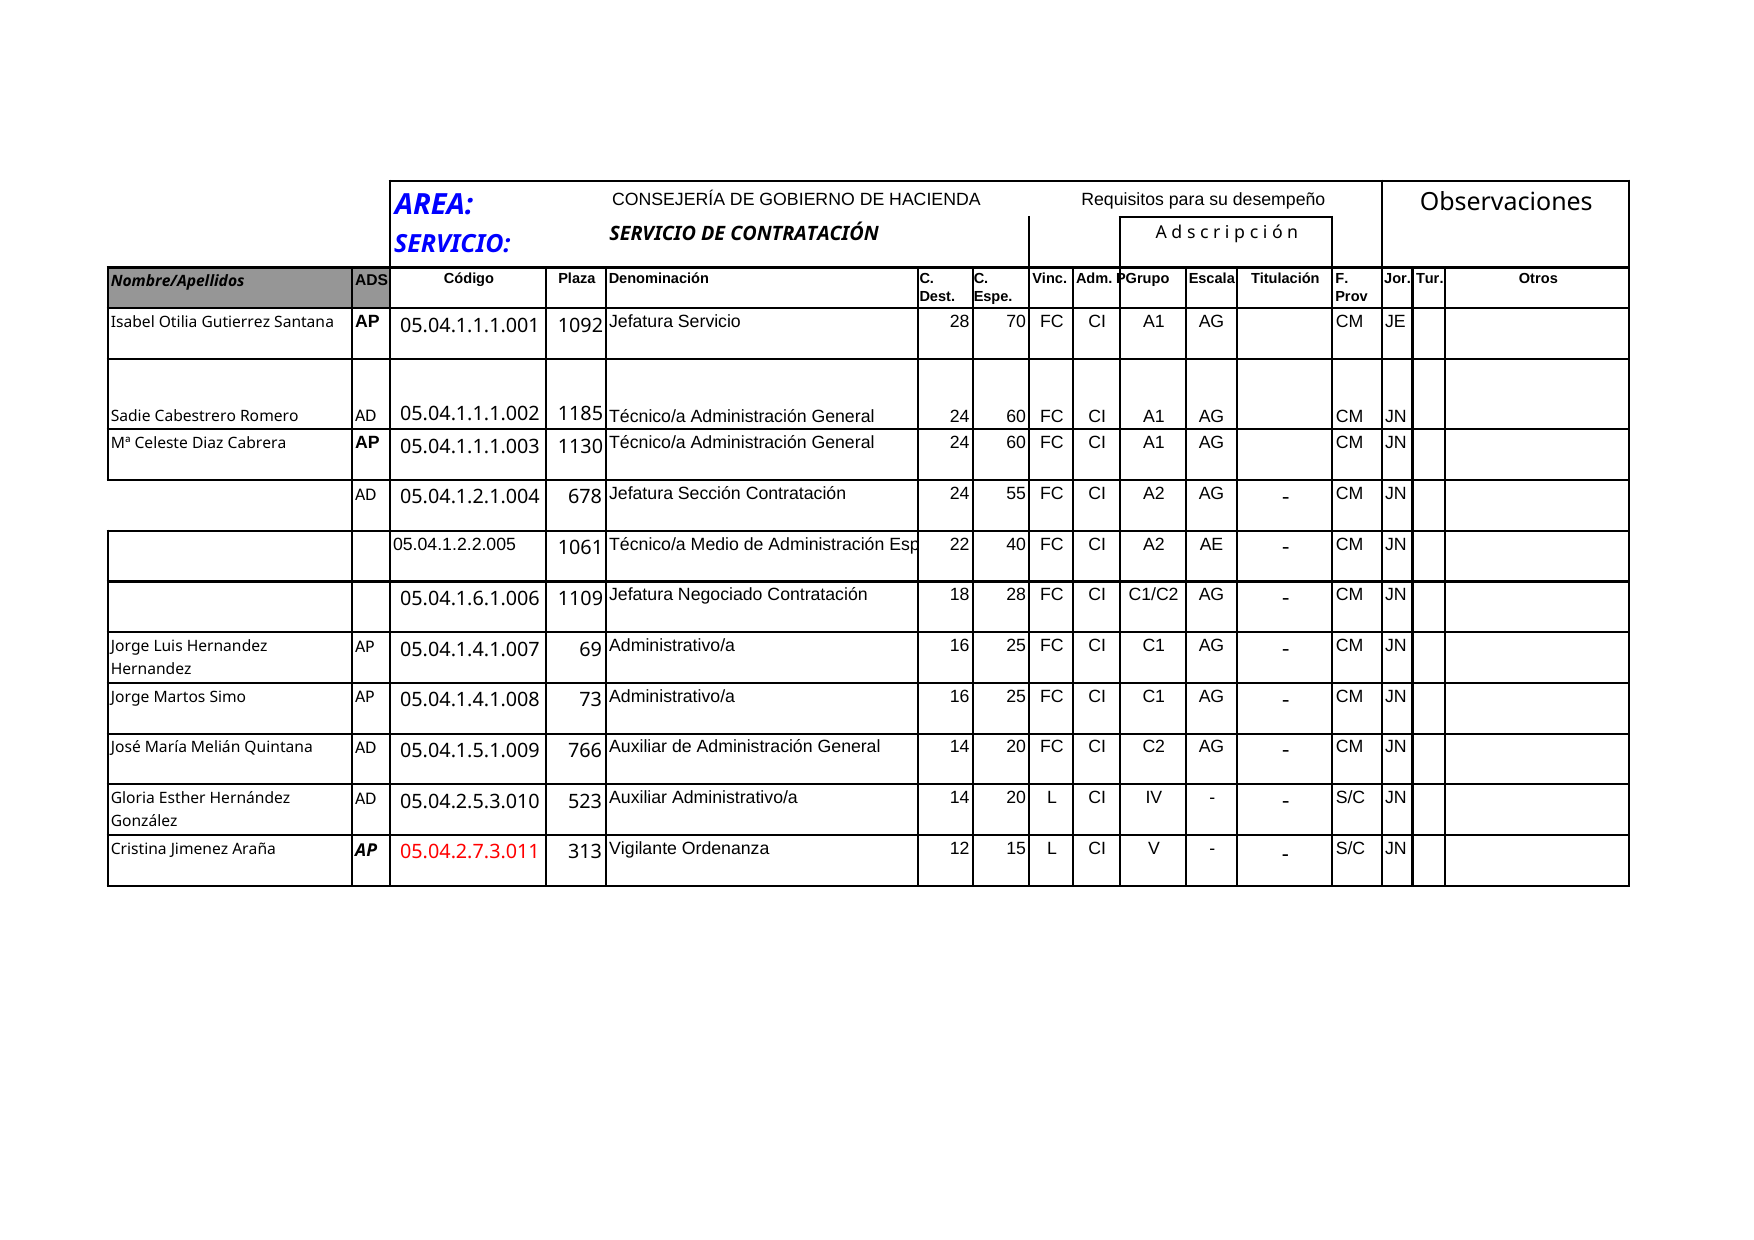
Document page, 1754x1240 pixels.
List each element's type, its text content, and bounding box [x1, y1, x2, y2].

table_cell Mª Celeste Diaz Cabrera [109, 430, 351, 479]
table_cell - [1238, 532, 1331, 580]
table_cell [1446, 532, 1628, 580]
table_cell 05.04.1.5.1.009 [391, 735, 545, 783]
table_cell [1238, 309, 1331, 358]
table_cell CM [1333, 430, 1381, 479]
table_cell Tur. [1414, 269, 1444, 307]
table_cell AP [353, 836, 389, 885]
table_cell 05.04.2.7.3.011 [391, 836, 545, 885]
table_cell - [1187, 836, 1236, 885]
table_cell L [1030, 785, 1072, 834]
table_cell CI [1074, 684, 1119, 732]
table_cell [1446, 633, 1628, 682]
table_cell AG [1187, 360, 1236, 428]
table_cell AD [353, 785, 389, 834]
table_cell Adm. [1074, 269, 1119, 307]
table_cell ADS [353, 269, 389, 307]
table_cell 60 [974, 430, 1028, 479]
table_cell [1030, 216, 1119, 266]
table_cell AG [1187, 481, 1236, 529]
table_cell JN [1383, 360, 1411, 428]
table_cell CI [1074, 360, 1119, 428]
table_cell [109, 532, 351, 580]
table_cell - [1238, 735, 1331, 783]
table_cell [1414, 633, 1444, 682]
table_cell 05.04.1.2.1.004 [391, 481, 545, 529]
table_cell - [1238, 583, 1331, 631]
table_cell - [1238, 633, 1331, 682]
table_cell FC [1030, 532, 1072, 580]
table_cell 313 [547, 836, 605, 885]
table_cell Gloria Esther Hernández González [109, 785, 351, 834]
table_cell AG [1187, 430, 1236, 479]
table_cell Jefatura Sección Contratación [607, 481, 917, 529]
table_cell 678 [547, 481, 605, 529]
table_cell [1414, 583, 1444, 631]
table_cell 22 [919, 532, 972, 580]
table_cell 60 [974, 360, 1028, 428]
table_cell CM [1333, 532, 1381, 580]
table_cell CI [1074, 309, 1119, 358]
table_cell CI [1074, 735, 1119, 783]
table_cell Jor. [1383, 269, 1411, 307]
table_cell CM [1333, 360, 1381, 428]
table_cell C1/C2 [1121, 583, 1185, 631]
table_cell 1092 [547, 309, 605, 358]
table_cell CI [1074, 785, 1119, 834]
table_cell - [1238, 836, 1331, 885]
table_cell CM [1333, 735, 1381, 783]
table_cell - [1187, 785, 1236, 834]
table_cell [1414, 684, 1444, 732]
table_cell 28 [919, 309, 972, 358]
table_cell Jefatura Negociado Contratación [607, 583, 917, 631]
table_cell AG [1187, 633, 1236, 682]
table_cell Técnico/a Administración General [607, 430, 917, 479]
table_cell - [1238, 785, 1331, 834]
table_cell 15 [974, 836, 1028, 885]
table_cell 1109 [547, 583, 605, 631]
table_cell 05.04.1.4.1.007 [391, 633, 545, 682]
table_cell CI [1074, 481, 1119, 529]
table_cell FC [1030, 430, 1072, 479]
table_cell [1414, 360, 1444, 428]
table_cell 25 [974, 633, 1028, 682]
table_cell CM [1333, 684, 1381, 732]
table_cell AG [1187, 735, 1236, 783]
table_cell JN [1383, 583, 1411, 631]
table_cell F. Prov [1333, 269, 1381, 307]
table_cell CI [1074, 430, 1119, 479]
table_cell JN [1383, 633, 1411, 682]
table_cell JN [1383, 785, 1411, 834]
table_cell Administrativo/a [607, 633, 917, 682]
table_cell Sadie Cabestrero Romero [109, 360, 351, 428]
table_cell [1414, 785, 1444, 834]
table_cell AG [1187, 583, 1236, 631]
table_cell Vinc. [1030, 269, 1072, 307]
table_cell CM [1333, 309, 1381, 358]
table_cell [1446, 583, 1628, 631]
table_cell Jefatura Servicio [607, 309, 917, 358]
table_cell 24 [919, 481, 972, 529]
table_cell AP [353, 633, 389, 682]
table_cell AP [353, 430, 389, 479]
table_cell CM [1333, 481, 1381, 529]
table_cell A d s c r i p c i ó n [1121, 218, 1331, 266]
table_cell [1333, 216, 1381, 266]
table_cell 1185 [547, 360, 605, 428]
table_cell - [1238, 481, 1331, 529]
table_cell FC [1030, 633, 1072, 682]
table_cell AD [353, 735, 389, 783]
table_cell C. Dest. [919, 269, 972, 307]
table_header [352, 180, 389, 266]
table_cell [353, 583, 389, 631]
table_cell Vigilante Ordenanza [607, 836, 917, 885]
table_cell AD [353, 360, 389, 428]
table_cell FC [1030, 309, 1072, 358]
table_cell CI [1074, 583, 1119, 631]
table_cell Cristina Jimenez Araña [109, 836, 351, 885]
table_cell [1414, 735, 1444, 783]
table_cell Administrativo/a [607, 684, 917, 732]
table_cell 25 [974, 684, 1028, 732]
table_cell [1238, 360, 1331, 428]
table_cell 24 [919, 430, 972, 479]
table_cell JN [1383, 532, 1411, 580]
table_cell Isabel Otilia Gutierrez Santana [109, 309, 351, 358]
table_cell SERVICIO DE CONTRATACIÓN [546, 216, 1028, 266]
table_cell C1 [1121, 633, 1185, 682]
table_cell FC [1030, 583, 1072, 631]
table_cell JN [1383, 481, 1411, 529]
table_cell L [1030, 836, 1072, 885]
table_cell FC [1030, 684, 1072, 732]
table_cell C1 [1121, 684, 1185, 732]
table_header CONSEJERÍA DE GOBIERNO DE HACIENDA Requisitos para su desempeño [546, 182, 1381, 216]
table_cell 28 [974, 583, 1028, 631]
table_cell FC [1030, 360, 1072, 428]
table_cell [1446, 360, 1628, 428]
table_cell AD [353, 481, 389, 529]
table_header [108, 180, 352, 266]
table_cell AG [1187, 684, 1236, 732]
table_cell Código [391, 269, 545, 307]
table_cell AP [353, 309, 389, 358]
table_cell [1414, 532, 1444, 580]
table_cell 14 [919, 735, 972, 783]
table_cell 05.04.1.2.2.005 [391, 532, 545, 580]
table_cell Nombre/Apellidos [109, 269, 351, 307]
table_cell A2 [1121, 481, 1185, 529]
table_cell Denominación [607, 269, 917, 307]
table_cell S/C [1333, 785, 1381, 834]
table_cell JN [1383, 735, 1411, 783]
table_cell 24 [919, 360, 972, 428]
table_cell Titulación [1238, 269, 1331, 307]
table_cell 1061 [547, 532, 605, 580]
table_cell [1414, 836, 1444, 885]
table_cell [1446, 684, 1628, 732]
table_cell CM [1333, 633, 1381, 682]
table_cell Otros [1446, 269, 1628, 307]
table_cell [109, 583, 351, 631]
table_cell CI [1074, 836, 1119, 885]
table_cell 05.04.1.4.1.008 [391, 684, 545, 732]
table_cell 05.04.1.1.1.001 [391, 309, 545, 358]
table_cell FC [1030, 735, 1072, 783]
table_cell [1446, 309, 1628, 358]
table_cell 766 [547, 735, 605, 783]
table_cell AE [1187, 532, 1236, 580]
table_cell 16 [919, 684, 972, 732]
table_cell 69 [547, 633, 605, 682]
table_cell [1238, 430, 1331, 479]
table_cell AP [353, 684, 389, 732]
table_cell [1446, 481, 1628, 529]
table_cell 14 [919, 785, 972, 834]
table_cell Auxiliar Administrativo/a [607, 785, 917, 834]
table_cell C2 [1121, 735, 1185, 783]
table_cell Plaza [547, 269, 605, 307]
table_cell [1446, 785, 1628, 834]
table_cell - [1238, 684, 1331, 732]
table_cell 05.04.1.6.1.006 [391, 583, 545, 631]
table_cell [108, 481, 351, 529]
table_cell [1446, 735, 1628, 783]
table_cell 16 [919, 633, 972, 682]
table_cell C. Espe. [974, 269, 1028, 307]
table_cell [1414, 309, 1444, 358]
table_cell 05.04.1.1.1.003 [391, 430, 545, 479]
table_cell [1414, 430, 1444, 479]
table_cell A2 [1121, 532, 1185, 580]
table_cell V [1121, 836, 1185, 885]
table_cell AG [1187, 309, 1236, 358]
table_cell Jorge Martos Simo [109, 684, 351, 732]
table_cell José María Melián Quintana [109, 735, 351, 783]
table_cell FC [1030, 481, 1072, 529]
table_cell Técnico/a Administración General [607, 360, 917, 428]
table_cell Auxiliar de Administración General [607, 735, 917, 783]
table_cell 1130 [547, 430, 605, 479]
table_cell PGrupo [1121, 269, 1185, 307]
table_cell 18 [919, 583, 972, 631]
table_cell 05.04.1.1.1.002 [391, 360, 545, 428]
table_cell Técnico/a Medio de Administración Esp [607, 532, 917, 580]
table_cell S/C [1333, 836, 1381, 885]
table_cell A1 [1121, 360, 1185, 428]
table_cell JN [1383, 684, 1411, 732]
table_cell CI [1074, 532, 1119, 580]
table_cell 70 [974, 309, 1028, 358]
table_cell 40 [974, 532, 1028, 580]
table_cell Escala [1187, 269, 1236, 307]
table_header AREA: SERVICIO: [391, 182, 546, 266]
table_cell CI [1074, 633, 1119, 682]
table_cell A1 [1121, 430, 1185, 479]
table_cell 55 [974, 481, 1028, 529]
table_cell [1414, 481, 1444, 529]
table_cell [1446, 836, 1628, 885]
table_cell 20 [974, 785, 1028, 834]
table_cell 523 [547, 785, 605, 834]
table_cell Jorge Luis Hernandez Hernandez [109, 633, 351, 682]
table_cell JN [1383, 430, 1411, 479]
table_cell [353, 532, 389, 580]
table_cell 12 [919, 836, 972, 885]
table_cell 20 [974, 735, 1028, 783]
table_cell IV [1121, 785, 1185, 834]
table_header Observaciones [1383, 182, 1628, 266]
table_cell A1 [1121, 309, 1185, 358]
table_cell [1446, 430, 1628, 479]
table_cell CM [1333, 583, 1381, 631]
table_cell 05.04.2.5.3.010 [391, 785, 545, 834]
table_cell 73 [547, 684, 605, 732]
table_cell JE [1383, 309, 1411, 358]
table_cell JN [1383, 836, 1411, 885]
